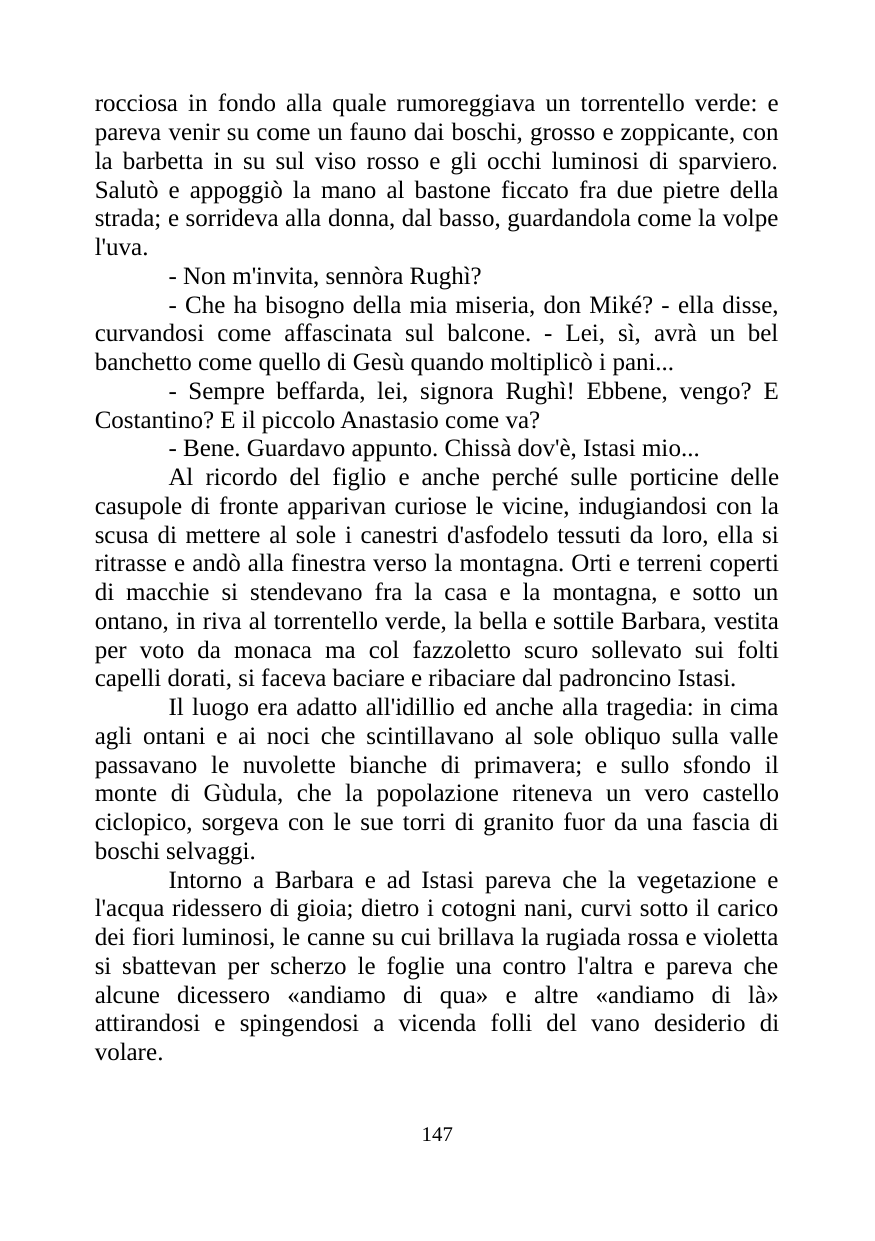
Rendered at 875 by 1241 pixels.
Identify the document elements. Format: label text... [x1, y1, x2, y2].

text - Bene. Guardavo appunto. Chissà dov'è, Istasi mio... [94, 433, 779, 462]
text - Che ha bisogno della mia miseria, don Miké? - ella disse, curvandosi come affascinata sul balcone. - Lei, sì, avrà un bel banchetto come quello di Gesù quando moltiplicò i pani... [94, 290, 779, 376]
text - Sempre beffarda, lei, signora Rughì! Ebbene, vengo? E Costantino? E il piccolo Anastasio come va? [94, 376, 779, 433]
text - Non m'invita, sennòra Rughì? [94, 261, 779, 290]
text rocciosa in fondo alla quale rumoreggiava un torrentello verde: e pareva venir su come un fauno dai boschi, grosso e zoppicante, con la barbetta in su sul viso rosso e gli occhi luminosi di sparviero. Salutò e appoggiò la mano al bastone ficcato fra due pietre della strada; e sorrideva alla donna, dal basso, guardandola come la volpe l'uva. [94, 88, 779, 261]
text Intorno a Barbara e ad Istasi pareva che la vegetazione e l'acqua ridessero di gioia; dietro i cotogni nani, curvi sotto il carico dei fiori luminosi, le canne su cui brillava la rugiada rossa e violetta si sbattevan per scherzo le foglie una contro l'altra e pareva che alcune dicessero «andiamo di qua» e altre «andiamo di là» attirandosi e spingendosi a vicenda folli del vano desiderio di volare. [94, 865, 779, 1066]
text Al ricordo del figlio e anche perché sulle porticine delle casupole di fronte apparivan curiose le vicine, indugiandosi con la scusa di mettere al sole i canestri d'asfodelo tessuti da loro, ella si ritrasse e andò alla finestra verso la montagna. Orti e terreni coperti di macchie si stendevano fra la casa e la montagna, e sotto un ontano, in riva al torrentello verde, la bella e sottile Barbara, vestita per voto da monaca ma col fazzoletto scuro sollevato sui folti capelli dorati, si faceva baciare e ribaciare dal padroncino Istasi. [94, 462, 779, 692]
text Il luogo era adatto all'idillio ed anche alla tragedia: in cima agli ontani e ai noci che scintillavano al sole obliquo sulla valle passavano le nuvolette bianche di primavera; e sullo sfondo il monte di Gùdula, che la popolazione riteneva un vero castello ciclopico, sorgeva con le sue torri di granito fuor da una fascia di boschi selvaggi. [94, 692, 779, 865]
